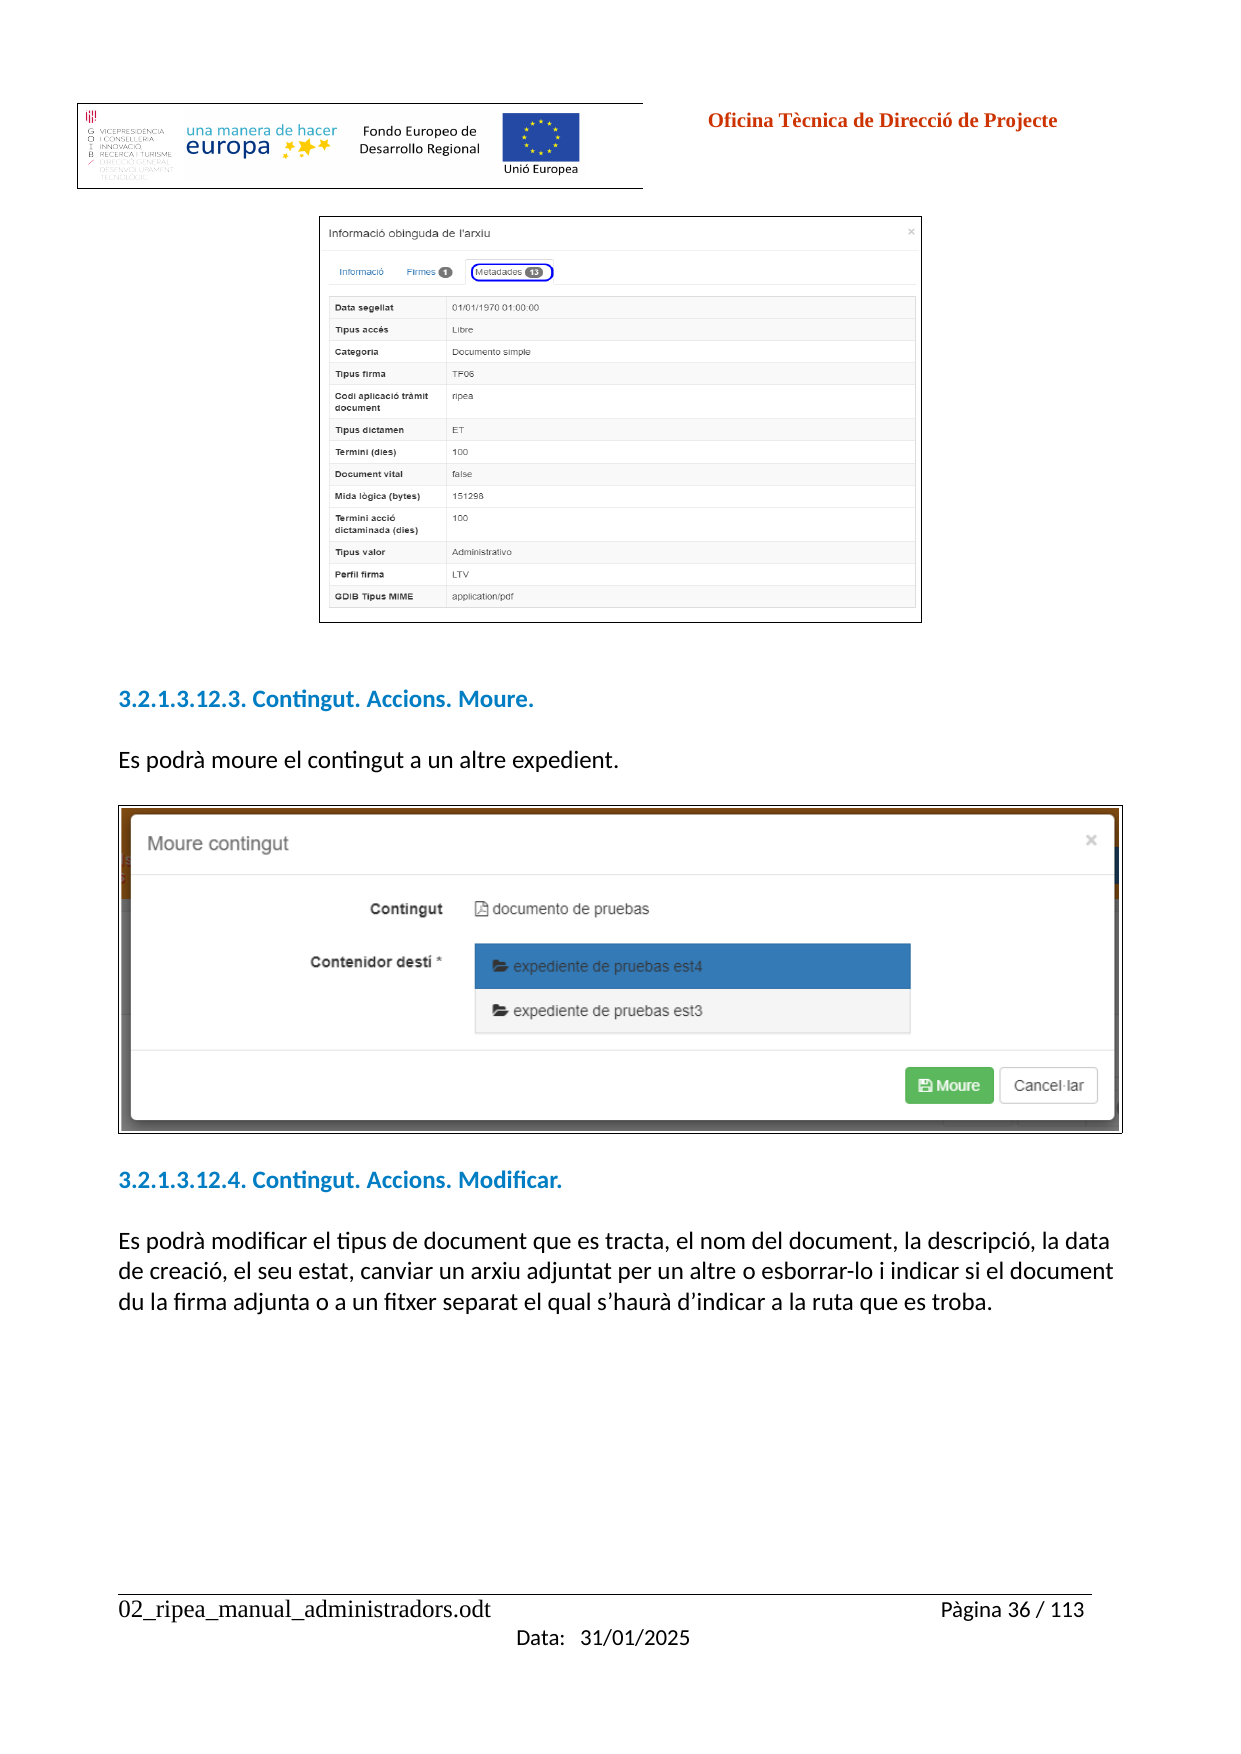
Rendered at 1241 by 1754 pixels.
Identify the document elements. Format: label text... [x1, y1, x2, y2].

picture [321, 219, 919, 620]
text Es podrà moure el contingut a un altre expedient. [118, 744, 1122, 775]
picture [82, 108, 178, 182]
text 3.2.1.3.12.4. Contingut. Accions. Modificar. [118, 1164, 1122, 1194]
text 3.2.1.3.12.3. Contingut. Accions. Moure. [118, 683, 1122, 714]
text Es podrà modificar el tipus de document que es tracta, el nom del document, la descripció, la data de creació, el seu estat, canviar un arxiu adjuntat per un altre o esborrar-lo i indicar si el document du la firma adjunta o a un fitxer separat el qual s’haurà d’indicar a la ruta que es troba. [118, 1225, 1122, 1316]
picture [184, 108, 585, 182]
picture [121, 808, 1119, 1131]
